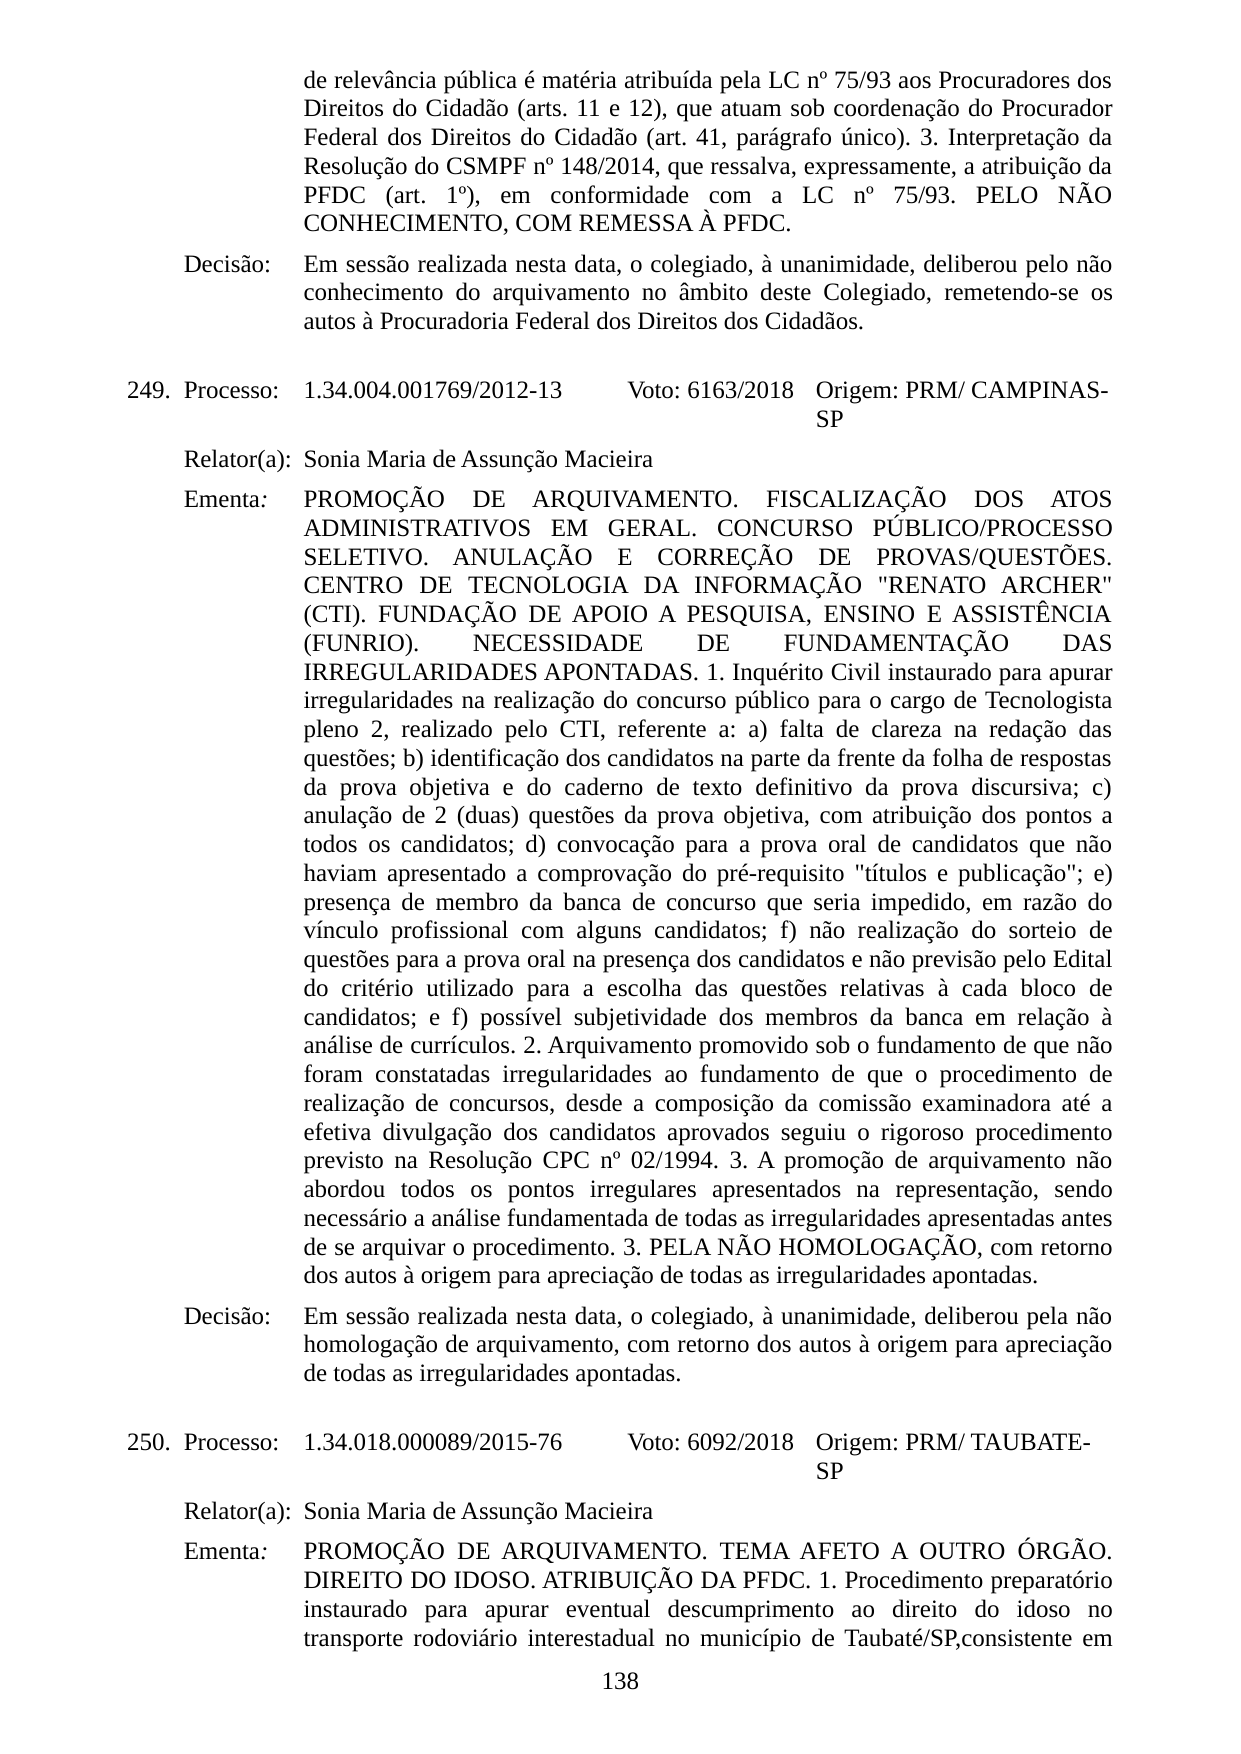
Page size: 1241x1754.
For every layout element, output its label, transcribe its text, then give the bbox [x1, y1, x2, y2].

table_cell Decisão: [178, 243, 298, 341]
table_header Processo: [178, 1422, 298, 1491]
table_header Origem: PRM/ TAUBATE-SP [810, 1422, 1119, 1491]
table_cell PROMOÇÃO DE ARQUIVAMENTO. TEMA AFETO A OUTRO ÓRGÃO. DIREITO DO IDOSO. ATRIBUIÇÃO DA PFDC. 1. Procedimento preparatório instaurado para apurar eventual descumprimento ao direito do idoso no transporte rodoviário interestadual no município de Taubaté/SP,consistente em [298, 1531, 1119, 1657]
table_cell [121, 59, 178, 243]
table_cell Decisão: [178, 1295, 298, 1393]
table_cell Em sessão realizada nesta data, o colegiado, à unanimidade, deliberou pelo não conhecimento do arquivamento no âmbito deste Colegiado, remetendo-se os autos à Procuradoria Federal dos Direitos dos Cidadãos. [298, 243, 1119, 341]
table_cell [121, 1491, 178, 1531]
table_cell PROMOÇÃO DE ARQUIVAMENTO. FISCALIZAÇÃO DOS ATOS ADMINISTRATIVOS EM GERAL. CONCURSO PÚBLICO/PROCESSO SELETIVO. ANULAÇÃO E CORREÇÃO DE PROVAS/QUESTÕES. CENTRO DE TECNOLOGIA DA INFORMAÇÃO "RENATO ARCHER" (CTI). FUNDAÇÃO DE APOIO A PESQUISA, ENSINO E ASSISTÊNCIA (FUNRIO). NECESSIDADE DE FUNDAMENTAÇÃO DAS IRREGULARIDADES APONTADAS. 1. Inquérito Civil instaurado para apurar irregularidades na realização do concurso público para o cargo de Tecnologista pleno 2, realizado pelo CTI, referente a: a) falta de clareza na redação das questões; b) identificação dos candidatos na parte da frente da folha de respostas da prova objetiva e do caderno de texto definitivo da prova discursiva; c) anulação de 2 (duas) questões da prova objetiva, com atribuição dos pontos a todos os candidatos; d) convocação para a prova oral de candidatos que não haviam apresentado a comprovação do pré-requisito "títulos e publicação"; e) presença de membro da banca de concurso que seria impedido, em razão do vínculo profissional com alguns candidatos; f) não realização do sorteio de questões para a prova oral na presença dos candidatos e não previsão pelo Edital do critério utilizado para a escolha das questões relativas à cada bloco de candidatos; e f) possível subjetividade dos membros da banca em relação à análise de currículos. 2. Arquivamento promovido sob o fundamento de que não foram constatadas irregularidades ao fundamento de que o procedimento de realização de concursos, desde a composição da comissão examinadora até a efetiva divulgação dos candidatos aprovados seguiu o rigoroso procedimento previsto na Resolução CPC nº 02/1994. 3. A promoção de arquivamento não abordou todos os pontos irregulares apresentados na representação, sendo necessário a análise fundamentada de todas as irregularidades apresentadas antes de se arquivar o procedimento. 3. PELA NÃO HOMOLOGAÇÃO, com retorno dos autos à origem para apreciação de todas as irregularidades apontadas. [298, 479, 1119, 1295]
table_cell Sonia Maria de Assunção Macieira [298, 1491, 1119, 1531]
table_cell Sonia Maria de Assunção Macieira [298, 439, 1119, 479]
table_cell [121, 439, 178, 479]
table_cell Relator(a): [178, 439, 298, 479]
table_header Origem: PRM/ CAMPINAS-SP [810, 370, 1119, 438]
table_header Voto: 6163/2018 [621, 370, 810, 438]
table_header 1.34.018.000089/2015-76 [298, 1422, 621, 1491]
table_cell [121, 479, 178, 1295]
table_cell [178, 59, 298, 243]
table_cell Em sessão realizada nesta data, o colegiado, à unanimidade, deliberou pela não homologação de arquivamento, com retorno dos autos à origem para apreciação de todas as irregularidades apontadas. [298, 1295, 1119, 1393]
table_cell [121, 1531, 178, 1657]
table_header Voto: 6092/2018 [621, 1422, 810, 1491]
table_header 249. [121, 370, 178, 438]
table_cell Ementa: [178, 1531, 298, 1657]
table_cell de relevância pública é matéria atribuída pela LC nº 75/93 aos Procuradores dos Direitos do Cidadão (arts. 11 e 12), que atuam sob coordenação do Procurador Federal dos Direitos do Cidadão (art. 41, parágrafo único). 3. Interpretação da Resolução do CSMPF nº 148/2014, que ressalva, expressamente, a atribuição da PFDC (art. 1º), em conformidade com a LC nº 75/93. PELO NÃO CONHECIMENTO, COM REMESSA À PFDC. [298, 59, 1119, 243]
table_cell Ementa: [178, 479, 298, 1295]
table_cell [121, 1295, 178, 1393]
table_header 1.34.004.001769/2012-13 [298, 370, 621, 438]
table_cell [121, 243, 178, 341]
table_cell Relator(a): [178, 1491, 298, 1531]
table_header 250. [121, 1422, 178, 1491]
table_header Processo: [178, 370, 298, 438]
